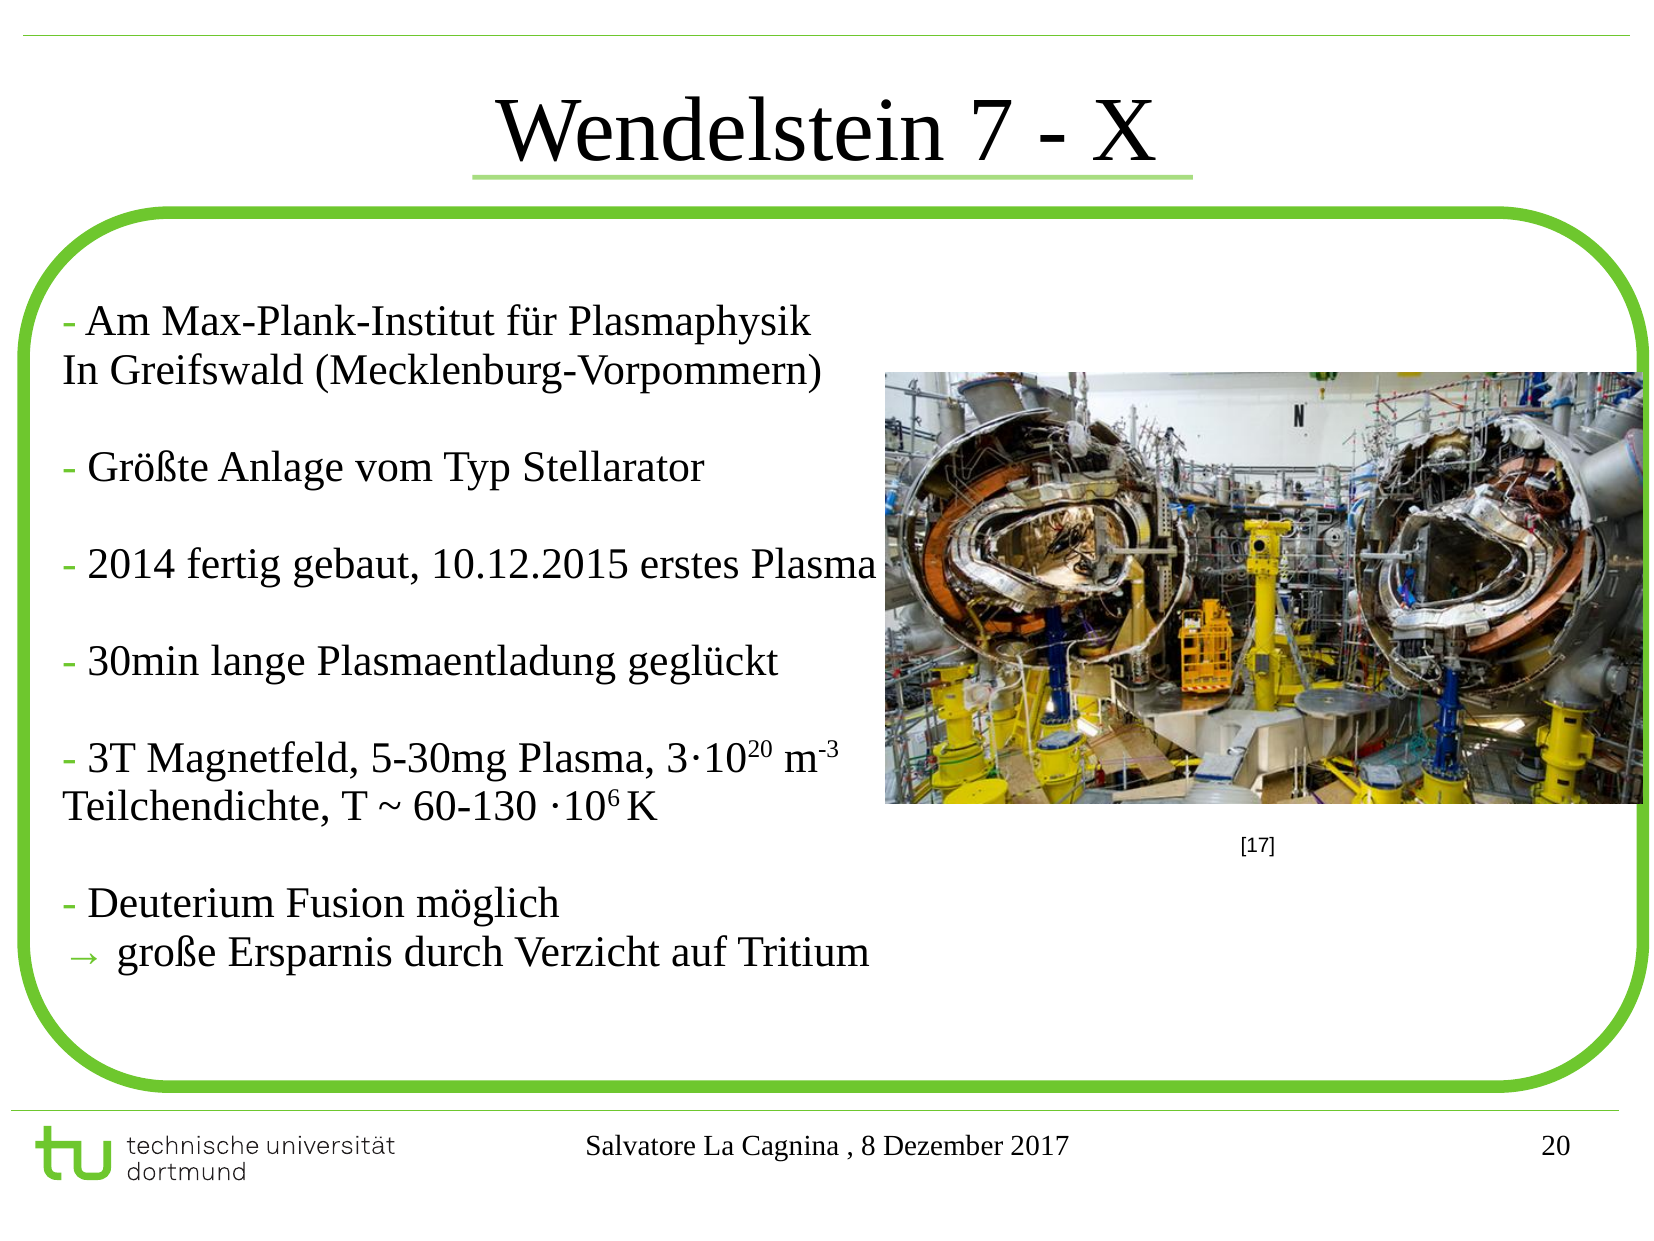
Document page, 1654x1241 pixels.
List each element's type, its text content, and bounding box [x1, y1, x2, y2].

picture [885, 372, 1643, 804]
text_box [910, 804, 1643, 1087]
chart [35, 1125, 47, 1241]
text_box [23, 212, 1643, 1021]
text_box - Am Max-Plank-Institut für Plasmaphysik In Greifswald (Mecklenburg-Vorpommern) - Größte Anlage vom Typ Stellarator - 2014 fertig gebaut, 10.12.2015 erstes Plasma - 30min lange Plasmaentladung geglückt - 3T Magnetfeld, 5-30mg Plasma, 3·1020 m-3 Teilchendichte, T ~ 60-130 ·106 K - Deuterium Fusion möglich → große Ersparnis durch Verzicht auf Tritium [47, 289, 910, 1241]
title Wendelstein 7 - X [82, 25, 1571, 233]
text_box [17] [1157, 826, 1359, 921]
